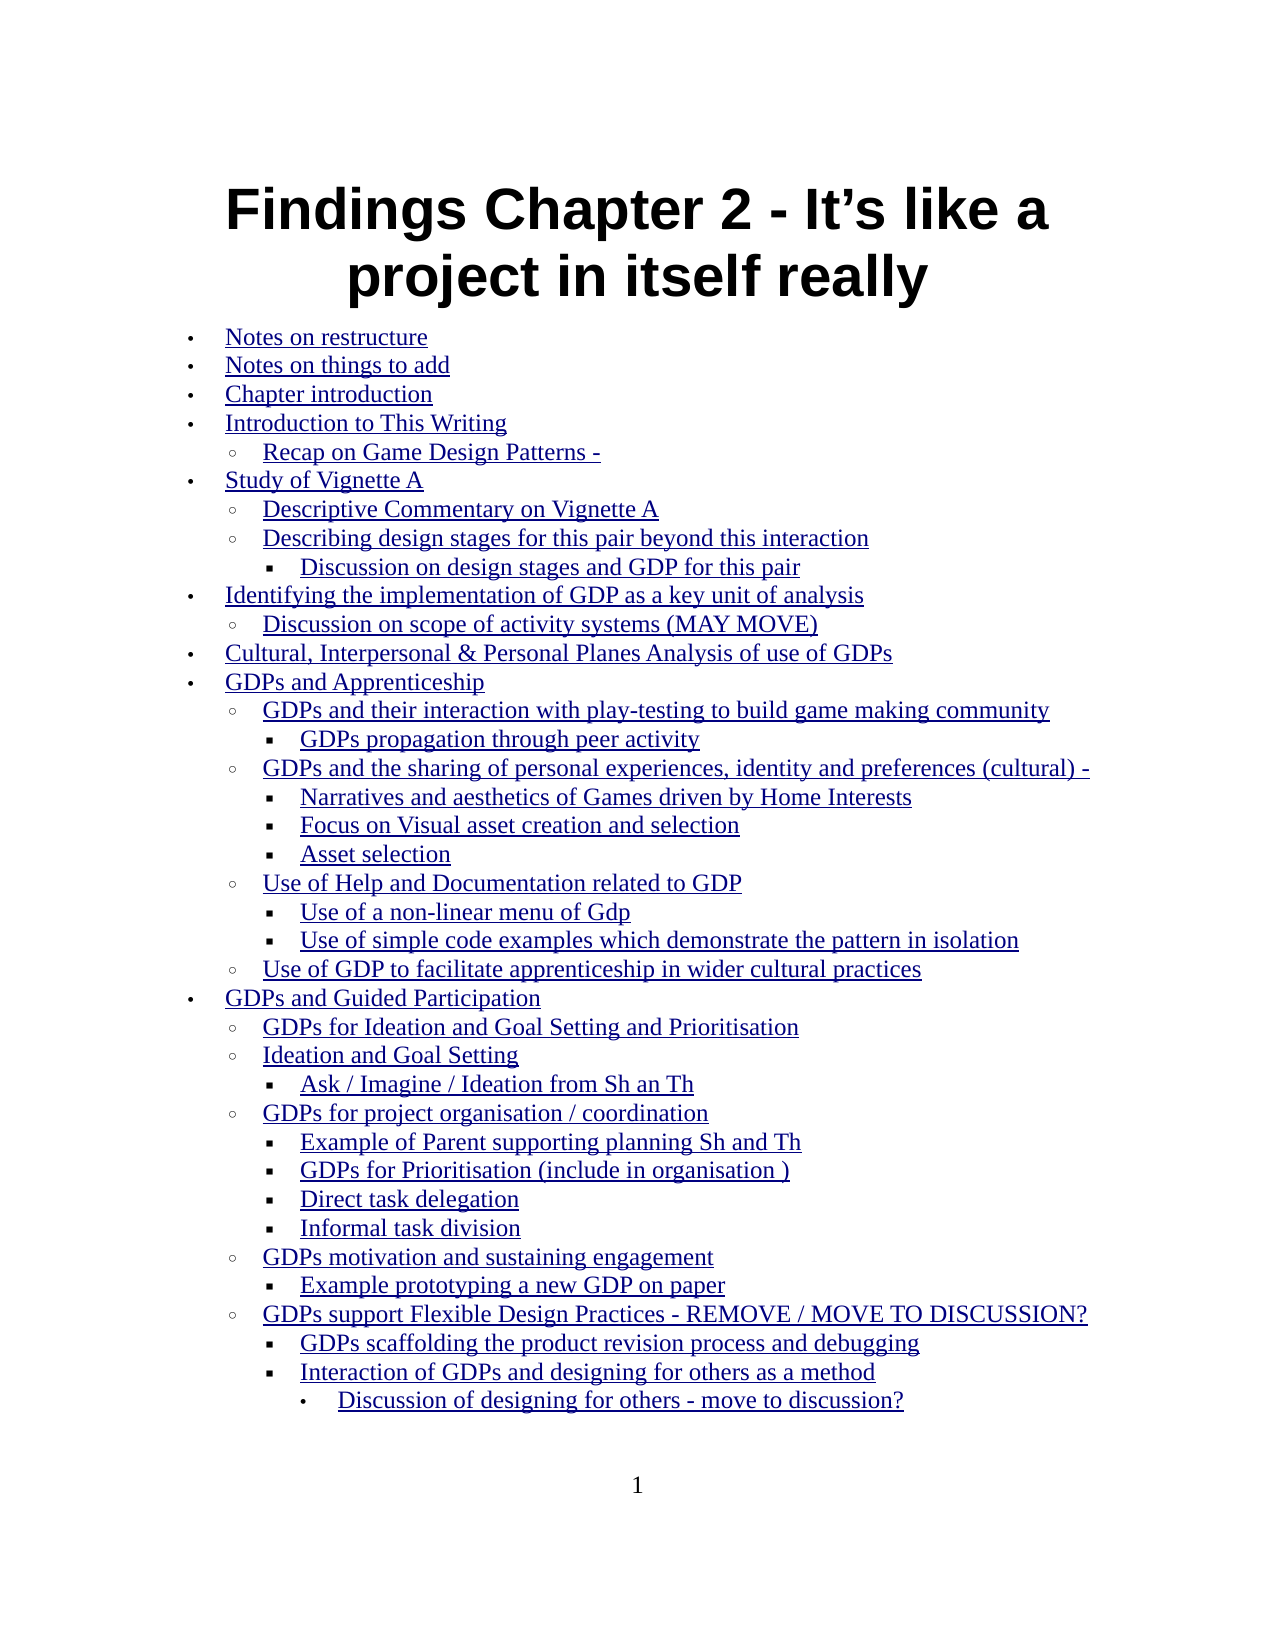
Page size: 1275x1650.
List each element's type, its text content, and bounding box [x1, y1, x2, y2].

list Recap on Game Design Patterns - [225, 437, 1125, 465]
list GDPs and their interaction with play-testing to build game making community [225, 695, 1125, 724]
list Ask / Imagine / Ideation from Sh an Th [262, 1069, 1125, 1098]
list GDPs for Prioritisation (include in organisation ) [262, 1155, 1125, 1184]
list GDPs for project organisation / coordination [225, 1098, 1125, 1127]
list Narratives and aesthetics of Games driven by Home Interests [262, 782, 1125, 810]
list Notes on restructure [187, 322, 1125, 350]
list Interaction of GDPs and designing for others as a method [262, 1357, 1125, 1385]
title Findings Chapter 2 - It’s like a project in itself really [150, 175, 1125, 309]
list Use of GDP to facilitate apprenticeship in wider cultural practices [225, 954, 1125, 983]
list Asset selection [262, 839, 1125, 868]
list Informal task division [262, 1213, 1125, 1242]
list GDPs and Guided Participation [187, 983, 1125, 1012]
list GDPs support Flexible Design Practices - REMOVE / MOVE TO DISCUSSION? [225, 1299, 1125, 1328]
list GDPs motivation and sustaining engagement [225, 1242, 1125, 1270]
list Use of a non-linear menu of Gdp [262, 897, 1125, 925]
list Study of Vignette A [187, 465, 1125, 494]
list Identifying the implementation of GDP as a key unit of analysis [187, 580, 1125, 609]
list Discussion on design stages and GDP for this pair [262, 552, 1125, 580]
list Descriptive Commentary on Vignette A [225, 494, 1125, 523]
list Focus on Visual asset creation and selection [262, 810, 1125, 839]
list GDPs and Apprenticeship [187, 667, 1125, 695]
list Use of simple code examples which demonstrate the pattern in isolation [262, 925, 1125, 954]
list Cultural, Interpersonal & Personal Planes Analysis of use of GDPs [187, 638, 1125, 667]
list Notes on things to add [187, 350, 1125, 379]
list Ideation and Goal Setting [225, 1040, 1125, 1069]
list GDPs for Ideation and Goal Setting and Prioritisation [225, 1012, 1125, 1040]
list Introduction to This Writing [187, 408, 1125, 437]
list Use of Help and Documentation related to GDP [225, 868, 1125, 897]
list Chapter introduction [187, 379, 1125, 408]
list GDPs and the sharing of personal experiences, identity and preferences (cultural) - [225, 753, 1125, 782]
list Direct task delegation [262, 1184, 1125, 1213]
list Describing design stages for this pair beyond this interaction [225, 523, 1125, 552]
list GDPs propagation through peer activity [262, 724, 1125, 753]
list Example prototyping a new GDP on paper [262, 1270, 1125, 1299]
list Example of Parent supporting planning Sh and Th [262, 1127, 1125, 1155]
list Discussion of designing for others - move to discussion? [300, 1385, 1125, 1414]
list Discussion on scope of activity systems (MAY MOVE) [225, 609, 1125, 638]
list GDPs scaffolding the product revision process and debugging [262, 1328, 1125, 1357]
